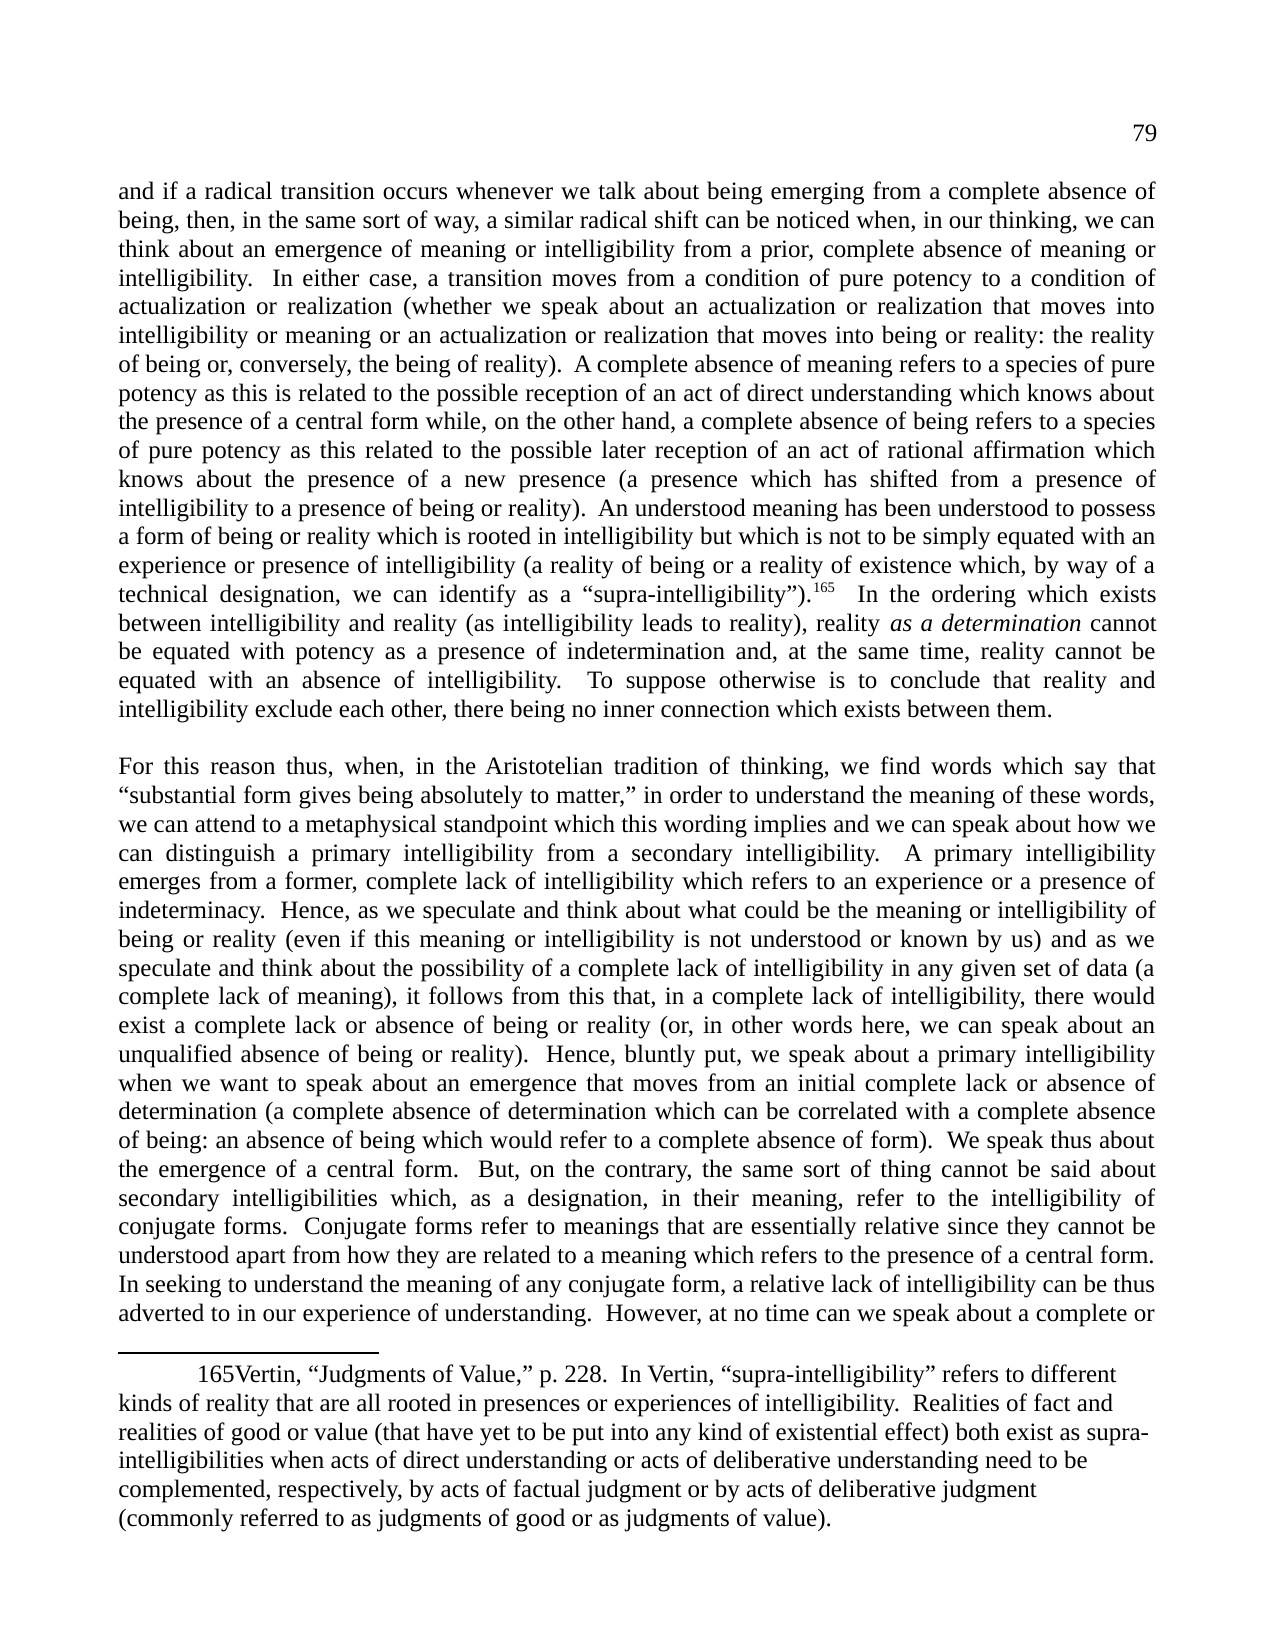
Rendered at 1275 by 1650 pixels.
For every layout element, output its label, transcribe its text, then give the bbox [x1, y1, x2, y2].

text Vertin, “Judgments of Value,” p. 228. In Vertin, “supra-intelligibility” refers to different kinds of reality that are all rooted in presences or experiences of intelligibility. Realities of fact and realities of good or value (that have yet to be put into any kind of existential effect) both exist as supra-intelligibilities when acts of direct understanding or acts of deliberative understanding need to be complemented, respectively, by acts of factual judgment or by acts of deliberative judgment (commonly referred to as judgments of good or as judgments of value). [118, 1359, 1157, 1532]
text For this reason thus, when, in the Aristotelian tradition of thinking, we find words which say that “substantial form gives being absolutely to matter,” in order to understand the meaning of these words, we can attend to a metaphysical standpoint which this wording implies and we can speak about how we can distinguish a primary intelligibility from a secondary intelligibility. A primary intelligibility emerges from a former, complete lack of intelligibility which refers to an experience or a presence of indeterminacy. Hence, as we speculate and think about what could be the meaning or intelligibility of being or reality (even if this meaning or intelligibility is not understood or known by us) and as we speculate and think about the possibility of a complete lack of intelligibility in any given set of data (a complete lack of meaning), it follows from this that, in a complete lack of intelligibility, there would exist a complete lack or absence of being or reality (or, in other words here, we can speak about an unqualified absence of being or reality). Hence, bluntly put, we speak about a primary intelligibility when we want to speak about an emergence that moves from an initial complete lack or absence of determination (a complete absence of determination which can be correlated with a complete absence of being: an absence of being which would refer to a complete absence of form). We speak thus about the emergence of a central form. But, on the contrary, the same sort of thing cannot be said about secondary intelligibilities which, as a designation, in their meaning, refer to the intelligibility of conjugate forms. Conjugate forms refer to meanings that are essentially relative since they cannot be understood apart from how they are related to a meaning which refers to the presence of a central form. In seeking to understand the meaning of any conjugate form, a relative lack of intelligibility can be thus adverted to in our experience of understanding. However, at no time can we speak about a complete or [118, 751, 1157, 1326]
text and if a radical transition occurs whenever we talk about being emerging from a complete absence of being, then, in the same sort of way, a similar radical shift can be noticed when, in our thinking, we can think about an emergence of meaning or intelligibility from a prior, complete absence of meaning or intelligibility. In either case, a transition moves from a condition of pure potency to a condition of actualization or realization (whether we speak about an actualization or realization that moves into intelligibility or meaning or an actualization or realization that moves into being or reality: the reality of being or, conversely, the being of reality). A complete absence of meaning refers to a species of pure potency as this is related to the possible reception of an act of direct understanding which knows about the presence of a central form while, on the other hand, a complete absence of being refers to a species of pure potency as this related to the possible later reception of an act of rational affirmation which knows about the presence of a new presence (a presence which has shifted from a presence of intelligibility to a presence of being or reality). An understood meaning has been understood to possess a form of being or reality which is rooted in intelligibility but which is not to be simply equated with an experience or presence of intelligibility (a reality of being or a reality of existence which, by way of a technical designation, we can identify as a “supra-intelligibility”). In the ordering which exists between intelligibility and reality (as intelligibility leads to reality), reality as a determination cannot be equated with potency as a presence of indetermination and, at the same time, reality cannot be equated with an absence of intelligibility. To suppose otherwise is to conclude that reality and intelligibility exclude each other, there being no inner connection which exists between them. [118, 176, 1157, 723]
